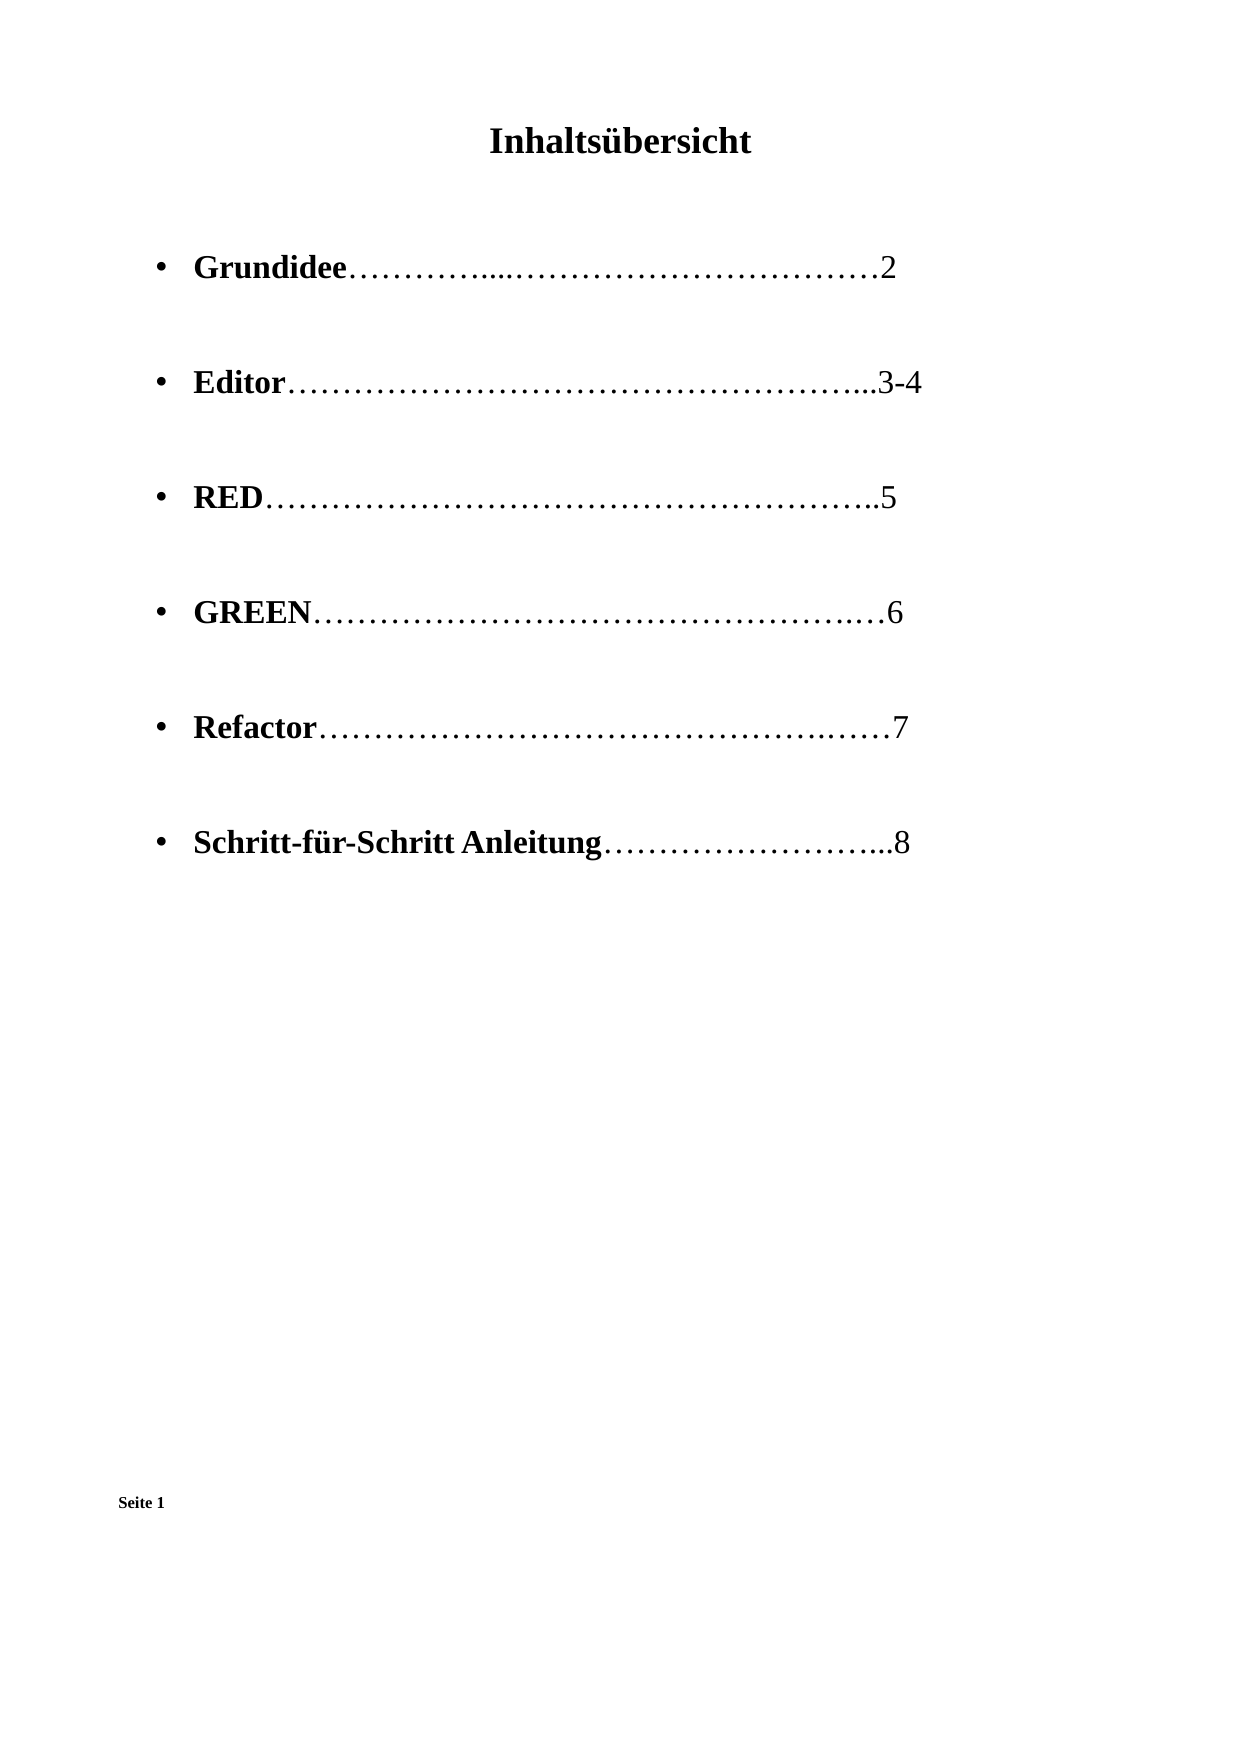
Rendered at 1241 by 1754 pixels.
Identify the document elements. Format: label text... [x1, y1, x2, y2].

list Editor……………………………………………...3-4 [156, 362, 1122, 401]
text Inhaltsübersicht [118, 118, 1122, 161]
list Refactor……………………………………….……7 [156, 707, 1122, 746]
list Schritt-für-Schritt Anleitung……………………...8 [156, 822, 1122, 861]
text Seite 1 [118, 1493, 1122, 1512]
list RED………………………………………………..5 [156, 477, 1122, 516]
list GREEN………………………………………….…6 [156, 592, 1122, 631]
list Grundidee…………....……………………………2 [156, 247, 1122, 286]
